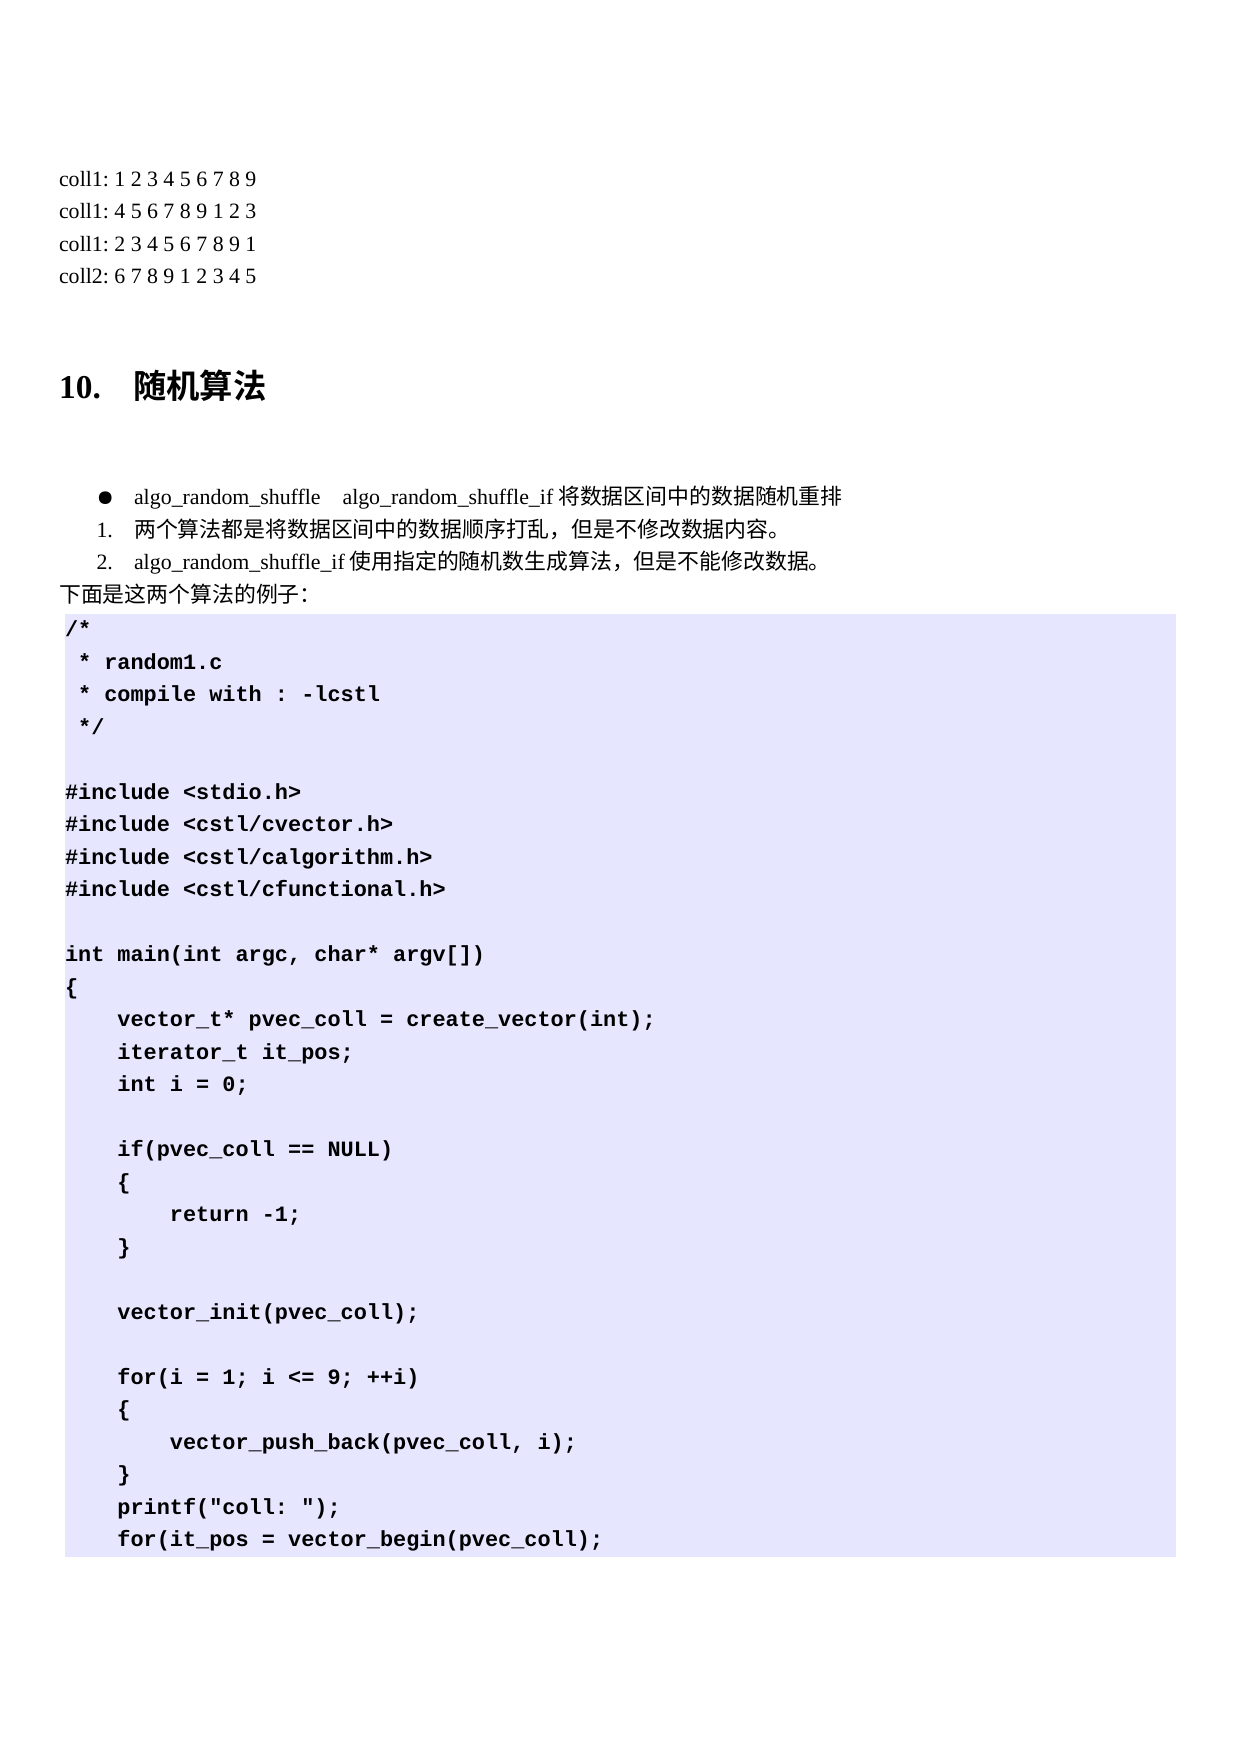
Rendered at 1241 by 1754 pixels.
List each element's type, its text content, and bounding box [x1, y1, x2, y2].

text coll1: 1 2 3 4 5 6 7 8 9 [59, 162, 1181, 194]
subtitle 随机算法 [59, 351, 1181, 416]
list algo_random_shuffle algo_random_shuffle_if将数据区间中的数据随机重排 [96, 479, 1181, 511]
text coll2: 6 7 8 9 1 2 3 4 5 [59, 259, 1181, 292]
text coll1: 4 5 6 7 8 9 1 2 3 [59, 194, 1181, 227]
list 两个算法都是将数据区间中的数据顺序打乱，但是不修改数据内容。 [96, 511, 1181, 544]
text 下面是这两个算法的例子： [59, 576, 1181, 609]
text coll1: 2 3 4 5 6 7 8 9 1 [59, 227, 1181, 259]
table_header /* * random1.c * compile with : -lcstl */ #include <stdio.h> #include <cstl/cvector.h> #include <cstl/calgorithm.h> #include <cstl/cfunctional.h> int main(int argc, char* argv[]) { vector_t* pvec_coll = create_vector(int); iterator_t it_pos; int i = 0; if(pvec_coll == NULL) { return -1; } vector_init(pvec_coll); for(i = 1; i <= 9; ++i) { vector_push_back(pvec_coll, i); } printf("coll: "); for(it_pos = vector_begin(pvec_coll); [60, 610, 1181, 1563]
list algo_random_shuffle_if使用指定的随机数生成算法，但是不能修改数据。 [96, 544, 1181, 576]
